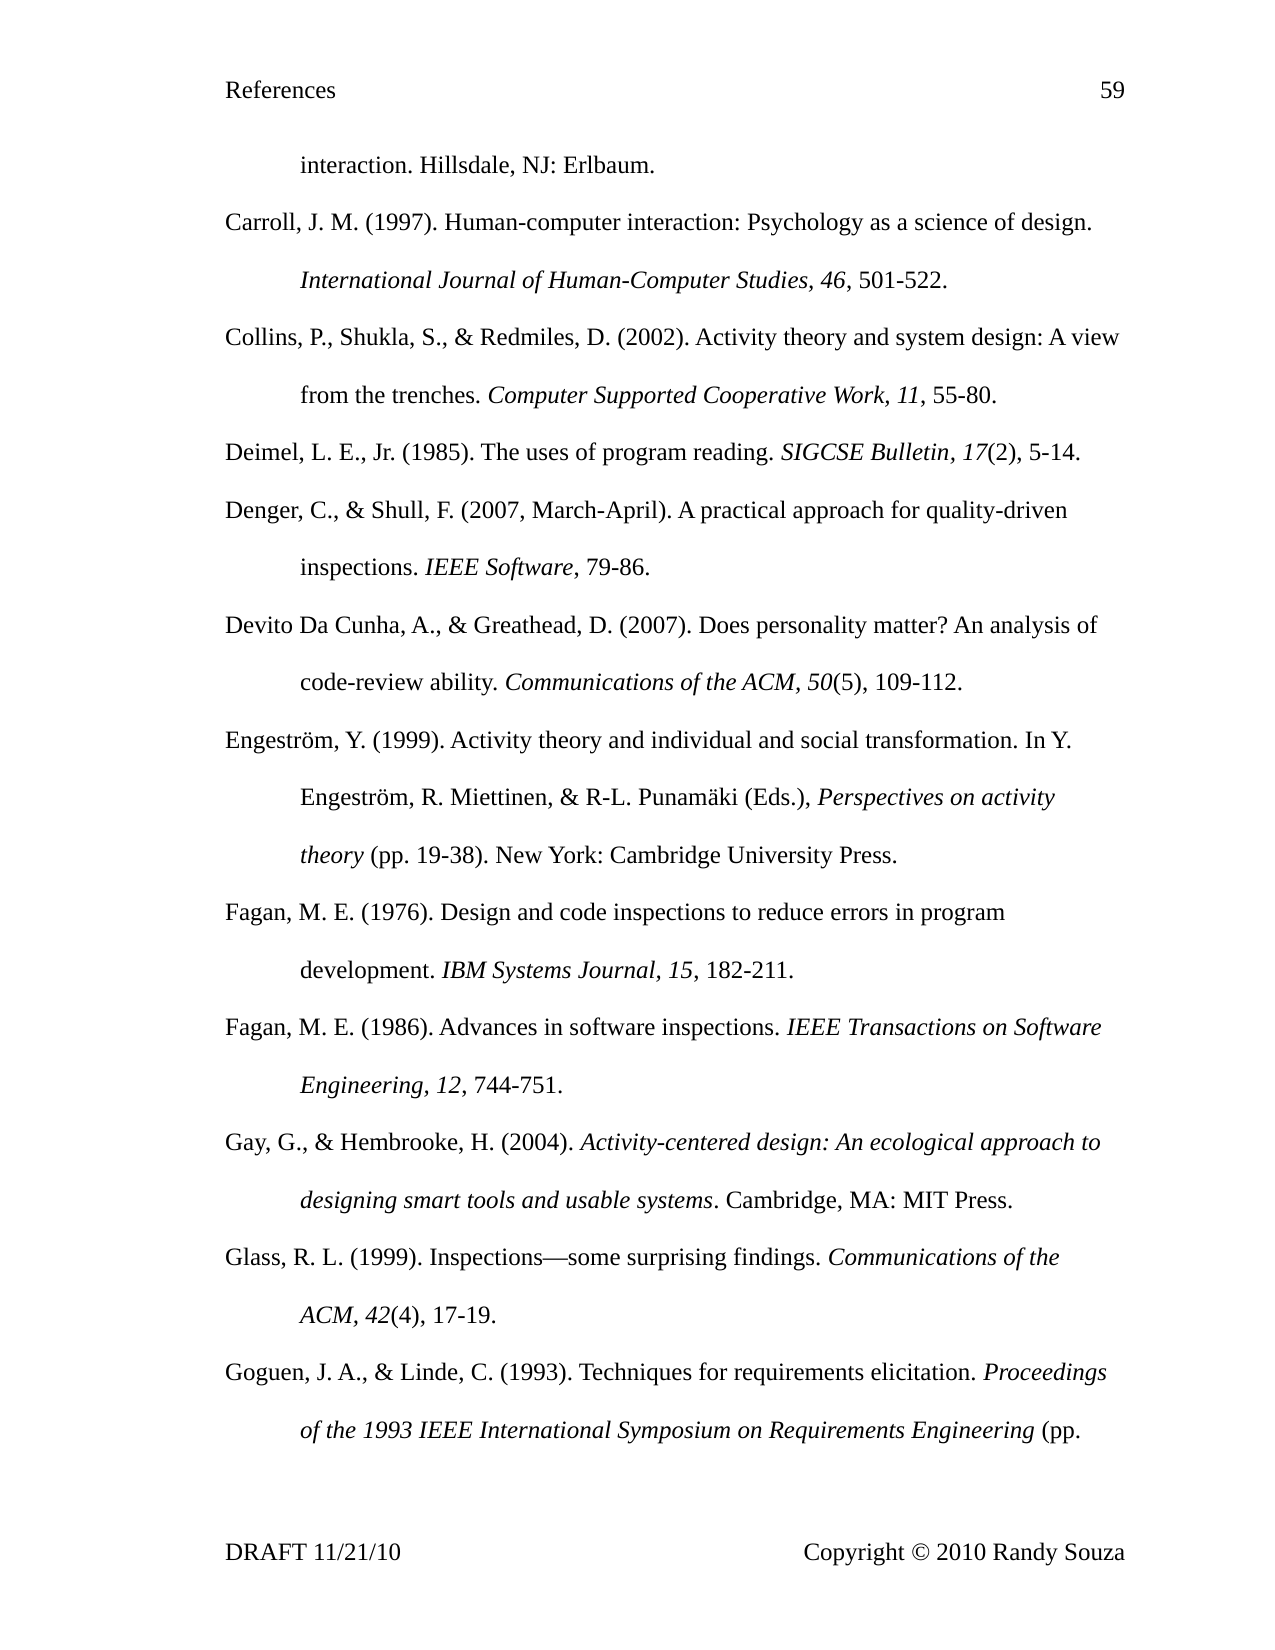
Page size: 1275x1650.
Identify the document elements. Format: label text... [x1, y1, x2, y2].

text Engeström, Y. (1999). Activity theory and individual and social transformation. In Y. Engeström, R. Miettinen, & R-L. Punamäki (Eds.), Perspectives on activity theory (pp. 19-38). New York: Cambridge University Press. [225, 725, 1125, 869]
text interaction. Hillsdale, NJ: Erlbaum. [225, 150, 1125, 179]
text Deimel, L. E., Jr. (1985). The uses of program reading. SIGCSE Bulletin, 17(2), 5-14. [225, 437, 1125, 466]
text Goguen, J. A., & Linde, C. (1993). Techniques for requirements elicitation. Proceedings of the 1993 IEEE International Symposium on Requirements Engineering (pp. [225, 1357, 1125, 1444]
text Devito Da Cunha, A., & Greathead, D. (2007). Does personality matter? An analysis of code-review ability. Communications of the ACM, 50(5), 109-112. [225, 610, 1125, 696]
text Fagan, M. E. (1986). Advances in software inspections. IEEE Transactions on Software Engineering, 12, 744-751. [225, 1012, 1125, 1099]
text Denger, C., & Shull, F. (2007, March-April). A practical approach for quality-driven inspections. IEEE Software, 79-86. [225, 495, 1125, 581]
text Gay, G., & Hembrooke, H. (2004). Activity-centered design: An ecological approach to designing smart tools and usable systems. Cambridge, MA: MIT Press. [225, 1127, 1125, 1214]
text Fagan, M. E. (1976). Design and code inspections to reduce errors in program development. IBM Systems Journal, 15, 182-211. [225, 897, 1125, 984]
text Carroll, J. M. (1997). Human-computer interaction: Psychology as a science of design. International Journal of Human-Computer Studies, 46, 501-522. [225, 207, 1125, 294]
text Glass, R. L. (1999). Inspections—some surprising findings. Communications of the ACM, 42(4), 17-19. [225, 1242, 1125, 1329]
text Collins, P., Shukla, S., & Redmiles, D. (2002). Activity theory and system design: A view from the trenches. Computer Supported Cooperative Work, 11, 55-80. [225, 322, 1125, 409]
